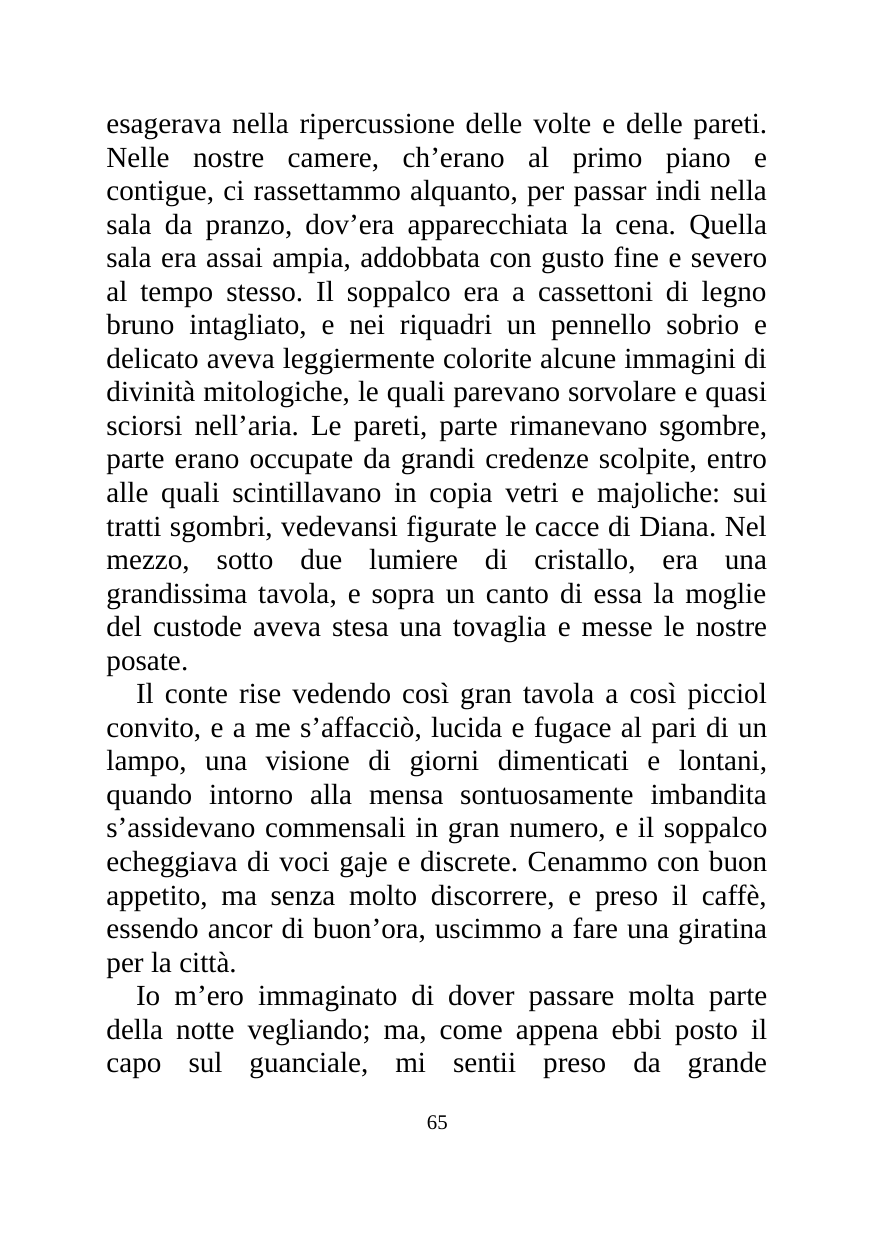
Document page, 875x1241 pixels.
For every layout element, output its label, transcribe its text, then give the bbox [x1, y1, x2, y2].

text Il conte rise vedendo così gran tavola a così picciol convito, e a me s’affacciò, lucida e fugace al pari di un lampo, una visione di giorni dimenticati e lontani, quando intorno alla mensa sontuosamente imbandita s’assidevano commensali in gran numero, e il soppalco echeggiava di voci gaje e discrete. Cenammo con buon appetito, ma senza molto discorrere, e preso il caffè, essendo ancor di buon’ora, uscimmo a fare una giratina per la città. [106, 676, 768, 978]
text esagerava nella ripercussione delle volte e delle pareti. Nelle nostre camere, ch’erano al primo piano e contigue, ci rassettammo alquanto, per passar indi nella sala da pranzo, dov’era apparecchiata la cena. Quella sala era assai ampia, addobbata con gusto fine e severo al tempo stesso. Il soppalco era a cassettoni di legno bruno intagliato, e nei riquadri un pennello sobrio e delicato aveva leggiermente colorite alcune immagini di divinità mitologiche, le quali parevano sorvolare e quasi sciorsi nell’aria. Le pareti, parte rimanevano sgombre, parte erano occupate da grandi credenze scolpite, entro alle quali scintillavano in copia vetri e majoliche: sui tratti sgombri, vedevansi figurate le cacce di Diana. Nel mezzo, sotto due lumiere di cristallo, era una grandissima tavola, e sopra un canto di essa la moglie del custode aveva stesa una tovaglia e messe le nostre posate. [106, 106, 768, 676]
text Io m’ero immaginato di dover passare molta parte della notte vegliando; ma, come appena ebbi posto il capo sul guanciale, mi sentii preso da grande [106, 978, 768, 1079]
